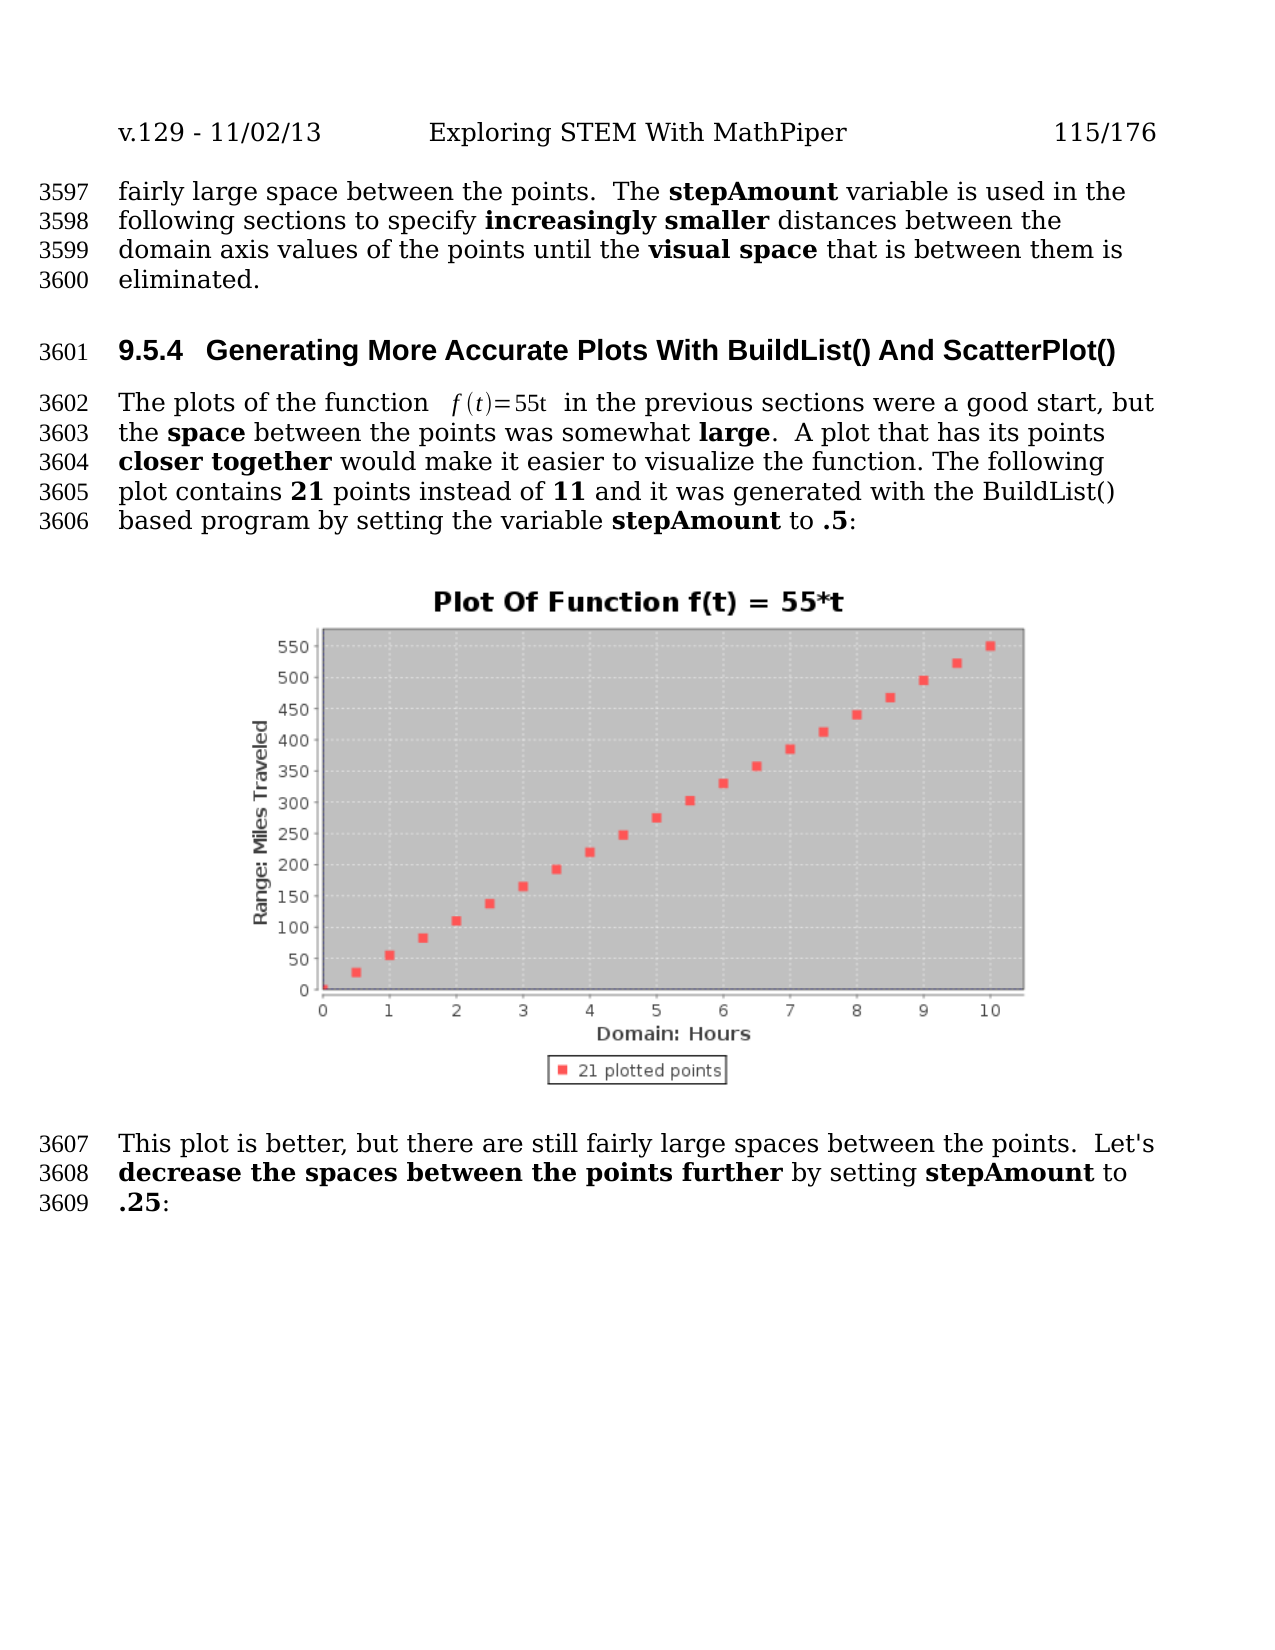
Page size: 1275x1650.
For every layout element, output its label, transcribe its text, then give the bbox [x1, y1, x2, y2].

text This plot is better, but there are still fairly large spaces between the points. Let's decrease the spaces between the points further by setting stepAmount to .25: [118, 1129, 1157, 1217]
picture [235, 585, 1040, 1086]
text fairly large space between the points. The stepAmount variable is used in the following sections to specify increasingly smaller distances between the domain axis values of the points until the visual space that is between them is eliminated. [118, 177, 1157, 294]
subtitle Generating More Accurate Plots With BuildList() And ScatterPlot() [118, 333, 1157, 367]
text The plots of the functionin the previous sections were a good start, but the space between the points was somewhat large. A plot that has its points closer together would make it easier to visualize the function. The following plot contains 21 points instead of 11 and it was generated with the BuildList() based program by setting the variable stepAmount to .5: [118, 388, 1157, 535]
